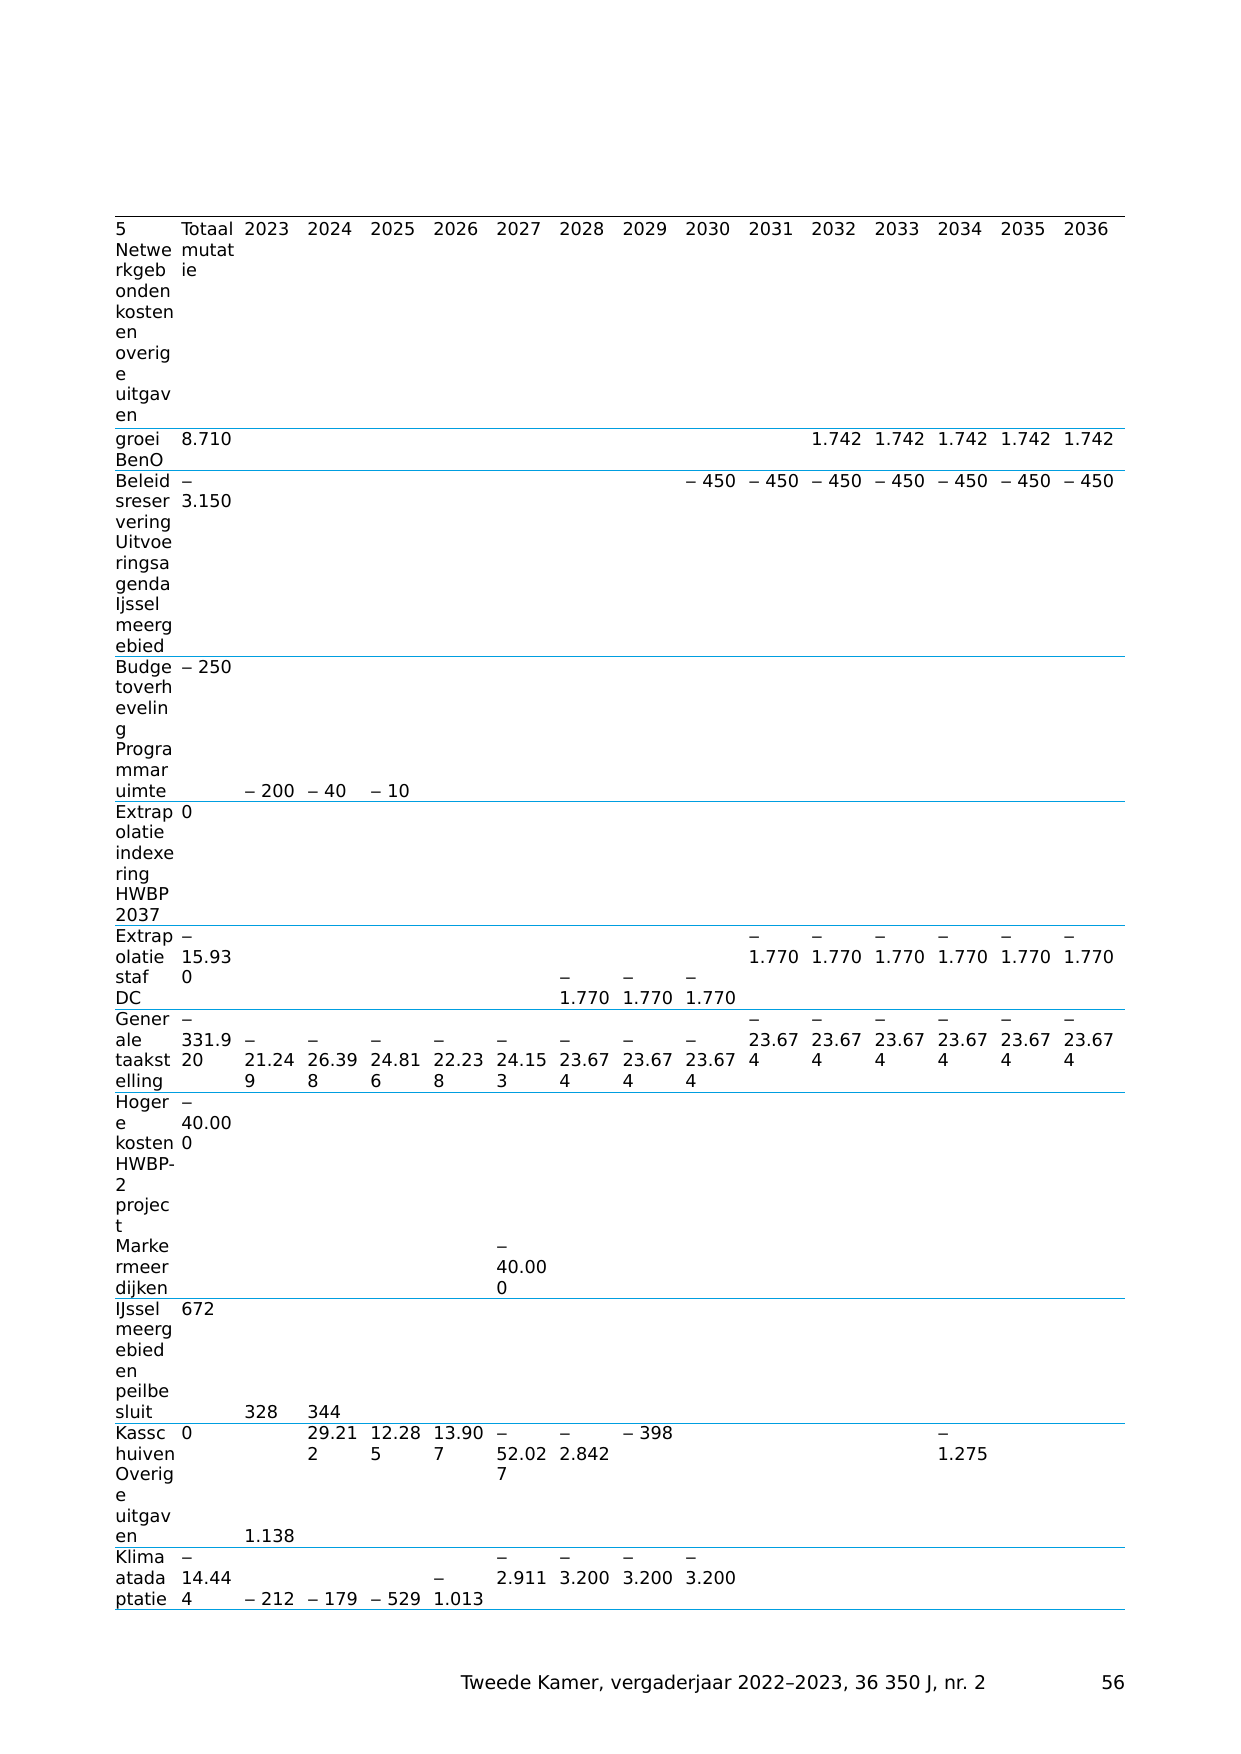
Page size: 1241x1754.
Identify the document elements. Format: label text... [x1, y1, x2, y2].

table_cell ‒ 1.770 [745, 926, 808, 1008]
table_cell [430, 926, 493, 1008]
table_cell 2031 [745, 217, 808, 428]
table_cell 13.907 [430, 1424, 493, 1547]
table_cell ‒ 1.013 [430, 1548, 493, 1609]
table_cell [998, 802, 1060, 925]
table_cell ‒ 23.674 [998, 1010, 1060, 1091]
table_cell ‒ 26.398 [304, 1010, 367, 1091]
table_cell [430, 429, 493, 470]
table_cell 8.710 [178, 429, 241, 470]
table_cell [745, 1093, 808, 1298]
table_cell [493, 802, 556, 925]
table_cell [619, 1093, 682, 1298]
table_cell ‒ 24.816 [367, 1010, 430, 1091]
table_cell 2036 [1060, 217, 1125, 428]
table_cell Hogere kosten HWBP-2 project Markermeerdijken [115, 1093, 178, 1298]
table_cell ‒ 1.770 [619, 926, 682, 1008]
table_cell [808, 1299, 871, 1422]
table_cell [682, 1424, 745, 1547]
table_cell ‒ 1.770 [998, 926, 1060, 1008]
table_cell 1.742 [871, 429, 934, 470]
table_cell [682, 429, 745, 470]
table_cell ‒ 3.150 [178, 471, 241, 656]
table_cell [367, 1299, 430, 1422]
table_cell [745, 1299, 808, 1422]
table_cell [367, 1093, 430, 1298]
table_cell 2033 [871, 217, 934, 428]
table_cell [619, 471, 682, 656]
table_cell Kasschuiven Overige uitgaven [115, 1424, 178, 1547]
table_cell Klimaatadaptatie [115, 1548, 178, 1609]
table_cell [430, 471, 493, 656]
table_cell [619, 1299, 682, 1422]
table_cell groei BenO [115, 429, 178, 470]
table_cell [241, 429, 304, 470]
table_cell Beleidsreservering Uitvoeringsagenda Ijsselmeergebied [115, 471, 178, 656]
table_cell [367, 926, 430, 1008]
table_cell ‒ 3.200 [619, 1548, 682, 1609]
table_cell ‒ 529 [367, 1548, 430, 1609]
table_cell [871, 1424, 934, 1547]
table_cell [998, 1093, 1060, 1298]
table_cell ‒ 23.674 [619, 1010, 682, 1091]
table_cell [745, 1548, 808, 1609]
table_cell [998, 1299, 1060, 1422]
table_cell [808, 657, 871, 801]
table_cell ‒ 1.770 [682, 926, 745, 1008]
table_cell IJsselmeergebied en peilbesluit [115, 1299, 178, 1422]
table_cell ‒ 23.674 [1060, 1010, 1125, 1091]
table_cell ‒ 398 [619, 1424, 682, 1547]
table_cell ‒ 450 [808, 471, 871, 656]
table_cell ‒ 450 [745, 471, 808, 656]
table_cell [871, 657, 934, 801]
table_cell [682, 802, 745, 925]
table_cell 2023 [241, 217, 304, 428]
table_cell [241, 471, 304, 656]
table_cell [745, 802, 808, 925]
table_cell 2026 [430, 217, 493, 428]
table_cell [934, 657, 997, 801]
table_cell 1.742 [998, 429, 1060, 470]
table_cell [556, 471, 619, 656]
table_cell [1060, 802, 1125, 925]
table_cell ‒ 1.770 [556, 926, 619, 1008]
table_cell [241, 926, 304, 1008]
table_cell [556, 429, 619, 470]
table_cell [682, 1093, 745, 1298]
table_cell ‒ 21.249 [241, 1010, 304, 1091]
table_cell [556, 1299, 619, 1422]
table_cell 2025 [367, 217, 430, 428]
table_cell ‒ 179 [304, 1548, 367, 1609]
table_cell [871, 1548, 934, 1609]
table_cell ‒ 23.674 [871, 1010, 934, 1091]
table_cell 1.742 [808, 429, 871, 470]
table_cell ‒ 23.674 [556, 1010, 619, 1091]
table_cell ‒ 2.911 [493, 1548, 556, 1609]
table_cell [871, 1093, 934, 1298]
table_cell [745, 657, 808, 801]
table_cell ‒ 250 [178, 657, 241, 801]
table_cell 2032 [808, 217, 871, 428]
table_cell ‒ 200 [241, 657, 304, 801]
table_cell [998, 1424, 1060, 1547]
table_cell ‒ 2.842 [556, 1424, 619, 1547]
table_cell ‒ 212 [241, 1548, 304, 1609]
table_cell [808, 802, 871, 925]
table_cell ‒ 24.153 [493, 1010, 556, 1091]
table_header Tabel 16 [115, 191, 1125, 216]
table_cell [619, 657, 682, 801]
table_cell ‒ 3.200 [556, 1548, 619, 1609]
table_cell [934, 802, 997, 925]
table_cell [367, 802, 430, 925]
table_cell [367, 471, 430, 656]
table_cell ‒ 10 [367, 657, 430, 801]
table_cell 29.212 [304, 1424, 367, 1547]
table_cell ‒ 40.000 [493, 1093, 556, 1298]
table_cell [493, 926, 556, 1008]
table_cell ‒ 23.674 [808, 1010, 871, 1091]
table_cell ‒ 40.000 [178, 1093, 241, 1298]
table_cell ‒ 1.770 [934, 926, 997, 1008]
table_cell ‒ 1.770 [871, 926, 934, 1008]
table_cell 1.742 [934, 429, 997, 470]
table_cell 2027 [493, 217, 556, 428]
table_cell Budgetoverheveling Programmaruimte [115, 657, 178, 801]
table_cell [304, 471, 367, 656]
table_cell [241, 1093, 304, 1298]
table_cell [808, 1548, 871, 1609]
table_cell ‒ 450 [934, 471, 997, 656]
table_cell [745, 1424, 808, 1547]
table_cell [367, 429, 430, 470]
table_cell ‒ 1.275 [934, 1424, 997, 1547]
table_cell [430, 657, 493, 801]
table_cell [998, 1548, 1060, 1609]
table_cell [1060, 1299, 1125, 1422]
table_cell ‒ 23.674 [682, 1010, 745, 1091]
table_cell ‒ 450 [998, 471, 1060, 656]
table_cell Generale taakstelling [115, 1010, 178, 1091]
table_cell ‒ 1.770 [1060, 926, 1125, 1008]
table_cell 2034 [934, 217, 997, 428]
table_cell [808, 1093, 871, 1298]
table_cell 0 [178, 802, 241, 925]
table_cell [304, 802, 367, 925]
table_cell ‒ 3.200 [682, 1548, 745, 1609]
table_cell ‒ 14.444 [178, 1548, 241, 1609]
table_cell [430, 1299, 493, 1422]
table_cell [682, 1299, 745, 1422]
table_cell ‒ 15.930 [178, 926, 241, 1008]
table_cell [934, 1093, 997, 1298]
table_cell [430, 802, 493, 925]
table_cell 344 [304, 1299, 367, 1422]
table_cell Totaal mutatie [178, 217, 241, 428]
table_cell [493, 1299, 556, 1422]
table_cell [556, 1093, 619, 1298]
table_cell [871, 1299, 934, 1422]
table_cell 0 [178, 1424, 241, 1547]
table_cell 1.138 [241, 1424, 304, 1547]
table_cell ‒ 1.770 [808, 926, 871, 1008]
table_cell [556, 657, 619, 801]
table_cell ‒ 331.920 [178, 1010, 241, 1091]
table_cell 2030 [682, 217, 745, 428]
table_cell 2024 [304, 217, 367, 428]
table_cell [304, 1093, 367, 1298]
table_cell [619, 802, 682, 925]
table_cell ‒ 450 [682, 471, 745, 656]
table_cell [241, 802, 304, 925]
table_cell Extrapolatie staf DC [115, 926, 178, 1008]
table_cell [934, 1548, 997, 1609]
table_cell 2035 [998, 217, 1060, 428]
table_cell [493, 471, 556, 656]
table_cell [745, 429, 808, 470]
table_cell 1.742 [1060, 429, 1125, 470]
table_cell [430, 1093, 493, 1298]
table_cell [682, 657, 745, 801]
table_cell [1060, 1548, 1125, 1609]
table_cell 672 [178, 1299, 241, 1422]
table_cell [304, 926, 367, 1008]
table_cell [1060, 1093, 1125, 1298]
table_cell [808, 1424, 871, 1547]
table_cell [1060, 1424, 1125, 1547]
table_cell ‒ 40 [304, 657, 367, 801]
table_cell 5 Netwerkgebonden kosten en overige uitgaven [115, 217, 178, 428]
table_cell ‒ 22.238 [430, 1010, 493, 1091]
table_cell [493, 429, 556, 470]
table_cell [871, 802, 934, 925]
table_cell [619, 429, 682, 470]
table_cell 12.285 [367, 1424, 430, 1547]
table_cell [1060, 657, 1125, 801]
table_cell ‒ 52.027 [493, 1424, 556, 1547]
table_cell ‒ 23.674 [745, 1010, 808, 1091]
table_cell ‒ 450 [871, 471, 934, 656]
table_cell ‒ 450 [1060, 471, 1125, 656]
table_cell 2029 [619, 217, 682, 428]
table_cell [493, 657, 556, 801]
table_cell [934, 1299, 997, 1422]
table_cell [998, 657, 1060, 801]
table_cell 2028 [556, 217, 619, 428]
table_cell ‒ 23.674 [934, 1010, 997, 1091]
table_cell [556, 802, 619, 925]
table_cell Extrapolatie indexering HWBP 2037 [115, 802, 178, 925]
table_cell [304, 429, 367, 470]
table_cell 328 [241, 1299, 304, 1422]
